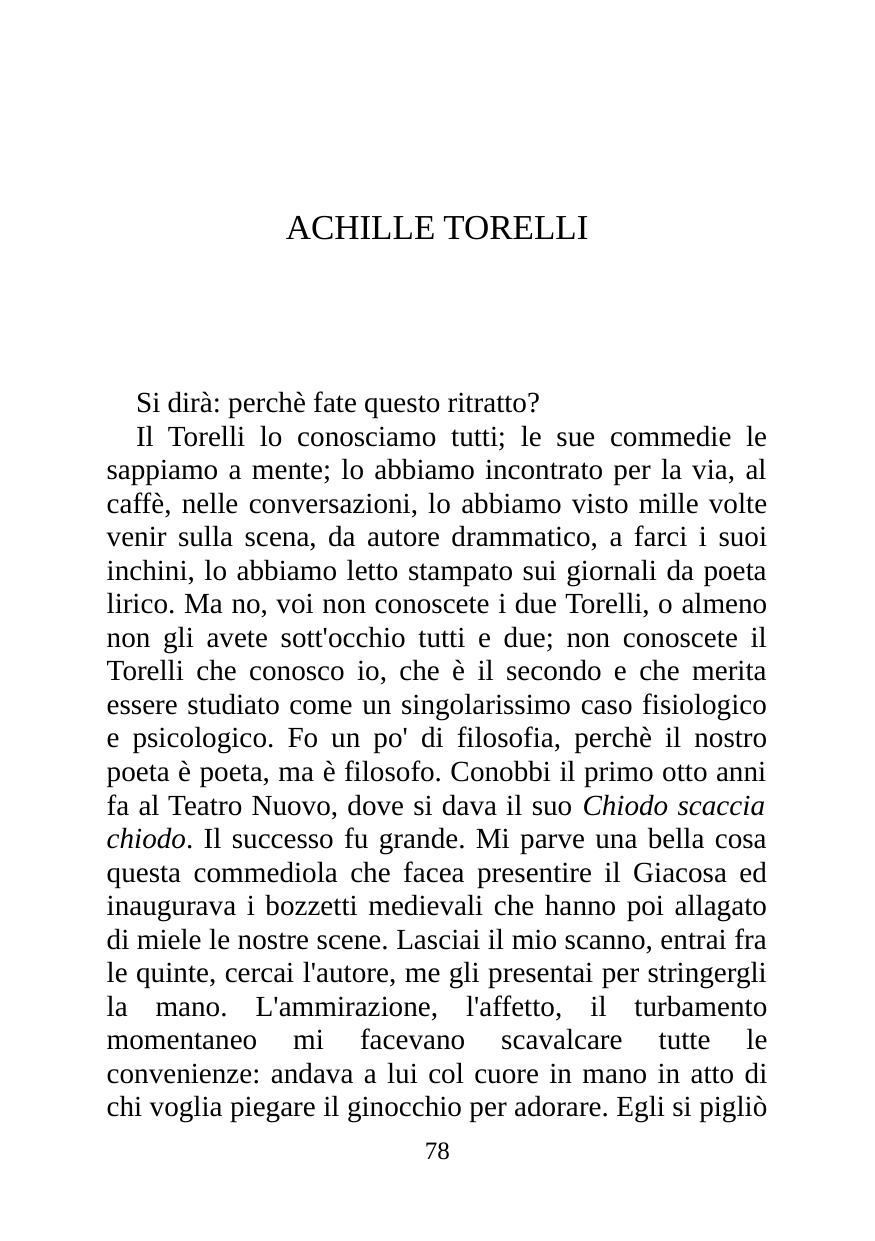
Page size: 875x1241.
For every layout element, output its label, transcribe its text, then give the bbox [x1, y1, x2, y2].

text Il Torelli lo conosciamo tutti; le sue commedie le sappiamo a mente; lo abbiamo incontrato per la via, al caffè, nelle conversazioni, lo abbiamo visto mille volte venir sulla scena, da autore drammatico, a farci i suoi inchini, lo abbiamo letto stampato sui giornali da poeta lirico. Ma no, voi non conoscete i due Torelli, o almeno non gli avete sott'occhio tutti e due; non conoscete il Torelli che conosco io, che è il secondo e che merita essere studiato come un singolarissimo caso fisiologico e psicologico. Fo un po' di filosofia, perchè il nostro poeta è poeta, ma è filosofo. Conobbi il primo otto anni fa al Teatro Nuovo, dove si dava il suo Chiodo scaccia chiodo. Il successo fu grande. Mi parve una bella cosa questa commediola che facea presentire il Giacosa ed inaugurava i bozzetti medievali che hanno poi allagato di miele le nostre scene. Lasciai il mio scanno, entrai fra le quinte, cercai l'autore, me gli presentai per stringergli la mano. L'ammirazione, l'affetto, il turbamento momentaneo mi facevano scavalcare tutte le convenienze: andava a lui col cuore in mano in atto di chi voglia piegare il ginocchio per adorare. Egli si pigliò [106, 419, 768, 1123]
text Si dirà: perchè fate questo ritratto? [106, 385, 768, 419]
subtitle ACHILLE TORELLI [106, 207, 768, 247]
